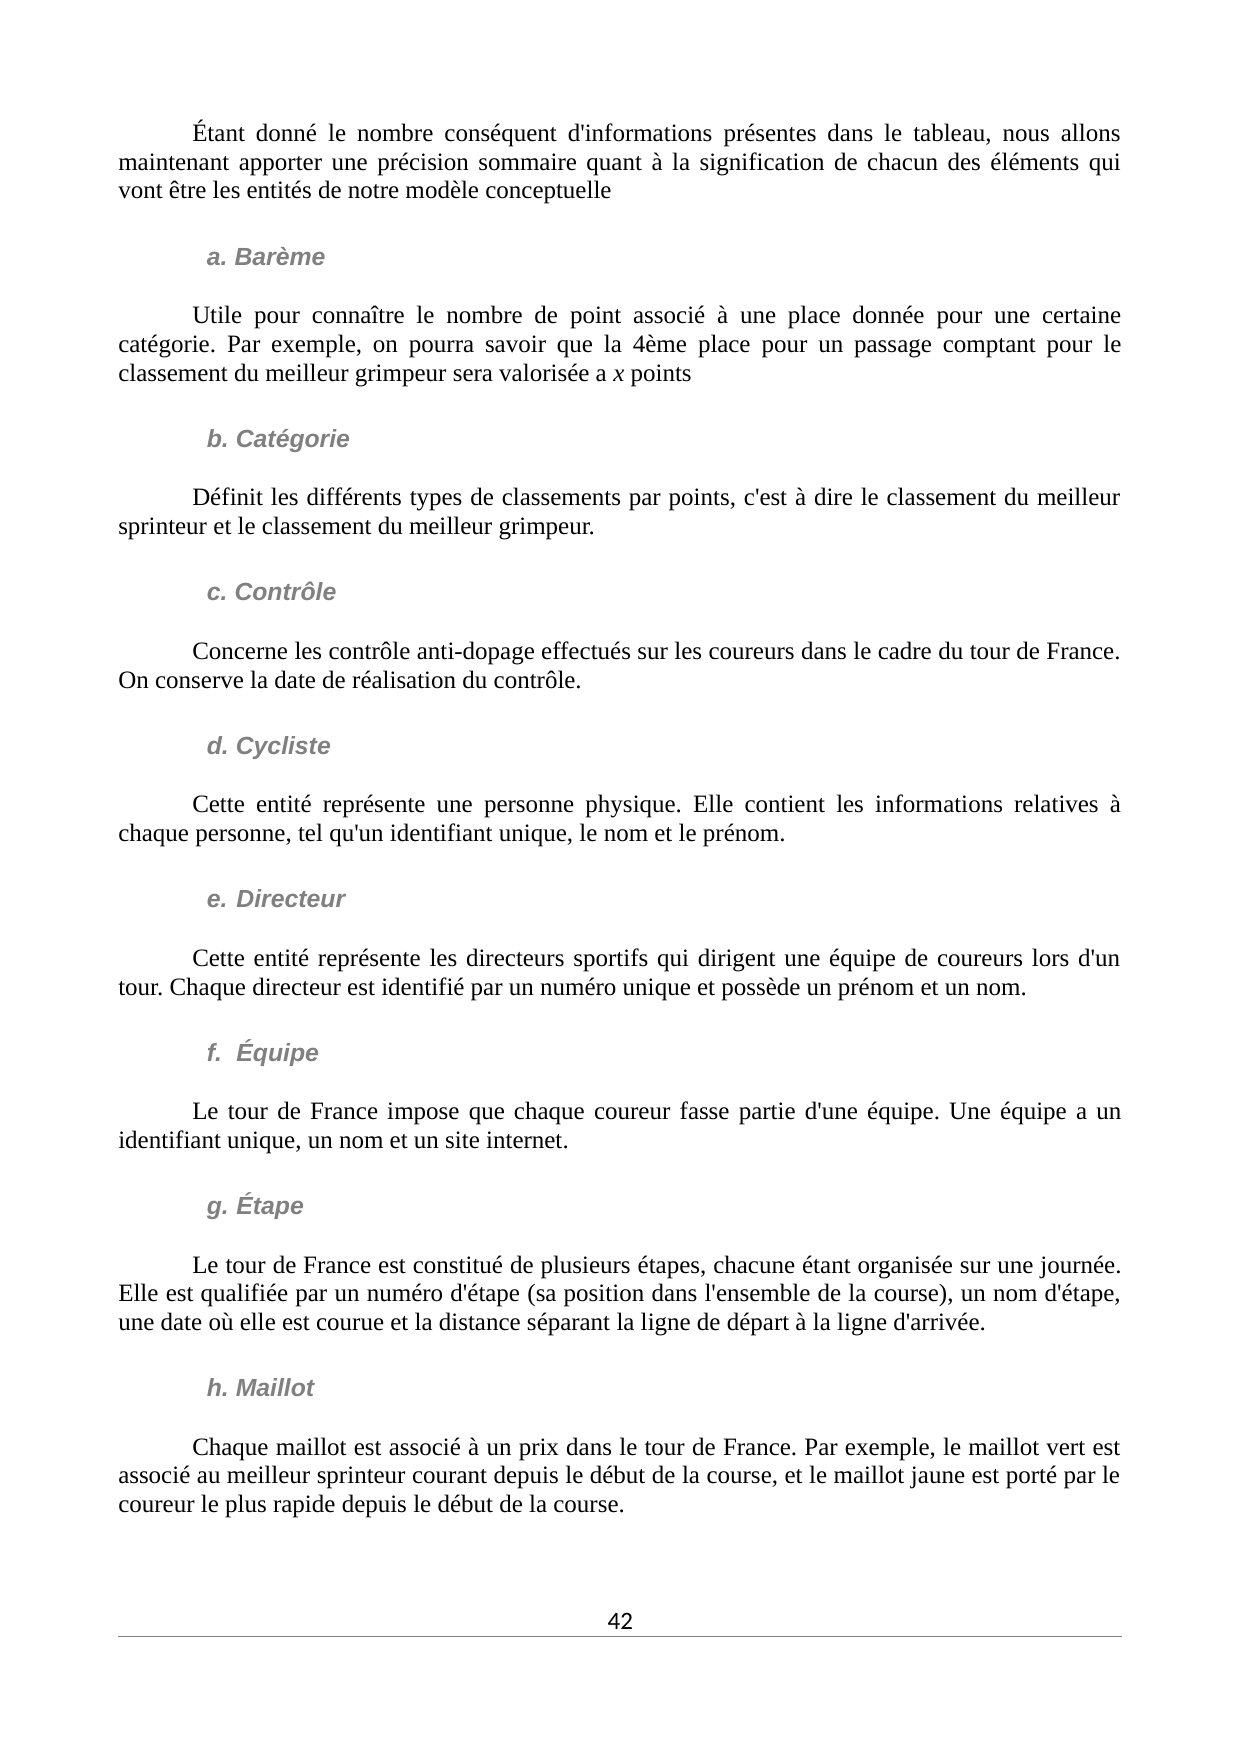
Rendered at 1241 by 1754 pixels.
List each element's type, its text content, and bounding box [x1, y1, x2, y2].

text Concerne les contrôle anti-dopage effectués sur les coureurs dans le cadre du tour de France. On conserve la date de réalisation du contrôle. [118, 636, 1122, 693]
text Chaque maillot est associé à un prix dans le tour de France. Par exemple, le maillot vert est associé au meilleur sprinteur courant depuis le début de la course, et le maillot jaune est porté par le coureur le plus rapide depuis le début de la course. [118, 1432, 1122, 1518]
subtitle Étape [207, 1191, 1122, 1219]
text Cette entité représente une personne physique. Elle contient les informations relatives à chaque personne, tel qu'un identifiant unique, le nom et le prénom. [118, 789, 1122, 847]
subtitle Maillot [207, 1373, 1122, 1402]
subtitle Barème [207, 242, 1122, 270]
subtitle Contrôle [207, 577, 1122, 606]
text Cette entité représente les directeurs sportifs qui dirigent une équipe de coureurs lors d'un tour. Chaque directeur est identifié par un numéro unique et possède un prénom et un nom. [118, 943, 1122, 1000]
text Définit les différents types de classements par points, c'est à dire le classement du meilleur sprinteur et le classement du meilleur grimpeur. [118, 482, 1122, 540]
text Le tour de France est constitué de plusieurs étapes, chacune étant organisée sur une journée. Elle est qualifiée par un numéro d'étape (sa position dans l'ensemble de la course), un nom d'étape, une date où elle est courue et la distance séparant la ligne de départ à la ligne d'arrivée. [118, 1250, 1122, 1336]
subtitle Cycliste [207, 731, 1122, 759]
subtitle Directeur [207, 884, 1122, 913]
text Utile pour connaître le nombre de point associé à une place donnée pour une certaine catégorie. Par exemple, on pourra savoir que la 4ème place pour un passage comptant pour le classement du meilleur grimpeur sera valorisée a x points [118, 300, 1122, 387]
text Le tour de France impose que chaque coureur fasse partie d'une équipe. Une équipe a un identifiant unique, un nom et un site internet. [118, 1096, 1122, 1154]
text Étant donné le nombre conséquent d'informations présentes dans le tableau, nous allons maintenant apporter une précision sommaire quant à la signification de chacun des éléments qui vont être les entités de notre modèle conceptuelle [118, 118, 1122, 204]
subtitle Catégorie [207, 424, 1122, 452]
subtitle Équipe [207, 1038, 1122, 1066]
